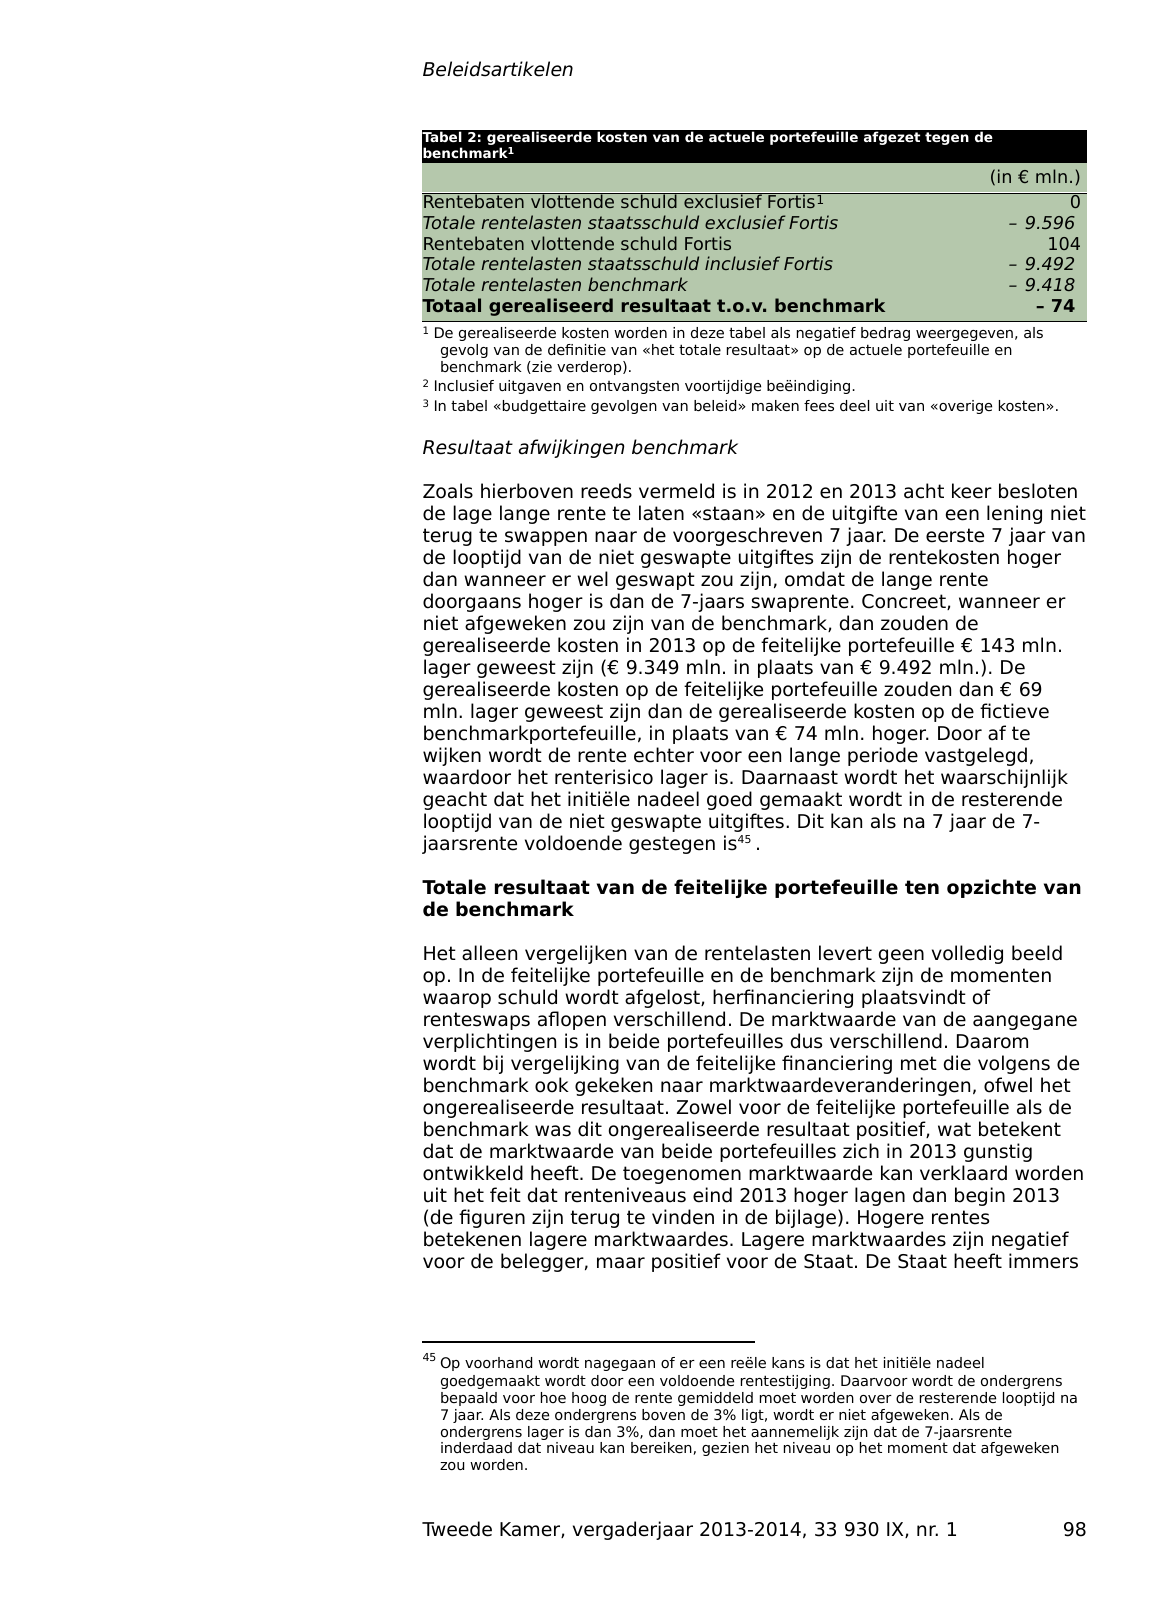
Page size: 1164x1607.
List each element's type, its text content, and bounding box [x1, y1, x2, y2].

table_cell – 9.418 [954, 275, 1087, 296]
text Op voorhand wordt nagegaan of er een reële kans is dat het initiële nadeel goedgemaakt wordt door een voldoende rentestijging. Daarvoor wordt de ondergrens bepaald voor hoe hoog de rente gemiddeld moet worden over de resterende looptijd na 7 jaar. Als deze ondergrens boven de 3% ligt, wordt er niet afgeweken. Als de ondergrens lager is dan 3%, dan moet het aannemelijk zijn dat de 7-jaarsrente inderdaad dat niveau kan bereiken, gezien het niveau op het moment dat afgeweken zou worden. [422, 1351, 1087, 1474]
table_cell Rentebaten vlottende schuld exclusief Fortis1 [422, 194, 954, 213]
table_cell [422, 163, 954, 192]
table_header Tabel 2: gerealiseerde kosten van de actuele portefeuille afgezet tegen de benchmark1 [422, 130, 1087, 161]
table_cell Totale rentelasten staatsschuld inclusief Fortis [422, 254, 954, 275]
text Het alleen vergelijken van de rentelasten levert geen volledig beeld op. In de feitelijke portefeuille en de benchmark zijn de momenten waarop schuld wordt afgelost, herfinanciering plaatsvindt of renteswaps aflopen verschillend. De marktwaarde van de aangegane verplichtingen is in beide portefeuilles dus verschillend. Daarom wordt bij vergelijking van de feitelijke financiering met die volgens de benchmark ook gekeken naar marktwaardeveranderingen, ofwel het ongerealiseerde resultaat. Zowel voor de feitelijke portefeuille als de benchmark was dit ongerealiseerde resultaat positief, wat betekent dat de marktwaarde van beide portefeuilles zich in 2013 gunstig ontwikkeld heeft. De toegenomen marktwaarde kan verklaard worden uit het feit dat renteniveaus eind 2013 hoger lagen dan begin 2013 (de figuren zijn terug te vinden in de bijlage). Hogere rentes betekenen lagere marktwaardes. Lagere marktwaardes zijn negatief voor de belegger, maar positief voor de Staat. De Staat heeft immers [422, 943, 1087, 1273]
subtitle Resultaat afwijkingen benchmark [422, 437, 1087, 459]
table_cell Totale rentelasten staatsschuld exclusief Fortis [422, 213, 954, 234]
table_cell – 74 [954, 296, 1087, 321]
table_cell Totale rentelasten benchmark [422, 275, 954, 296]
table_cell – 9.596 [954, 213, 1087, 234]
subtitle Totale resultaat van de feitelijke portefeuille ten opzichte van de benchmark [422, 877, 1087, 921]
table_cell Totaal gerealiseerd resultaat t.o.v. benchmark [422, 296, 954, 321]
table_cell – 9.492 [954, 254, 1087, 275]
table_cell Rentebaten vlottende schuld Fortis [422, 234, 954, 254]
text Zoals hierboven reeds vermeld is in 2012 en 2013 acht keer besloten de lage lange rente te laten «staan» en de uitgifte van een lening niet terug te swappen naar de voorgeschreven 7 jaar. De eerste 7 jaar van de looptijd van de niet geswapte uitgiftes zijn de rentekosten hoger dan wanneer er wel geswapt zou zijn, omdat de lange rente doorgaans hoger is dan de 7-jaars swaprente. Concreet, wanneer er niet afgeweken zou zijn van de benchmark, dan zouden de gerealiseerde kosten in 2013 op de feitelijke portefeuille € 143 mln. lager geweest zijn (€ 9.349 mln. in plaats van € 9.492 mln.). De gerealiseerde kosten op de feitelijke portefeuille zouden dan € 69 mln. lager geweest zijn dan de gerealiseerde kosten op de fictieve benchmarkportefeuille, in plaats van € 74 mln. hoger. Door af te wijken wordt de rente echter voor een lange periode vastgelegd, waardoor het renterisico lager is. Daarnaast wordt het waarschijnlijk geacht dat het initiële nadeel goed gemaakt wordt in de resterende looptijd van de niet geswapte uitgiftes. Dit kan als na 7 jaar de 7-jaarsrente voldoende gestegen is. [422, 481, 1087, 855]
table_cell 1 De gerealiseerde kosten worden in deze tabel als negatief bedrag weergegeven, als gevolg van de definitie van «het totale resultaat» op de actuele portefeuille en benchmark (zie verderop). 2 Inclusief uitgaven en ontvangsten voortijdige beëindiging. 3 In tabel «budgettaire gevolgen van beleid» maken fees deel uit van «overige kosten». [422, 322, 1087, 415]
table_cell (in € mln.) [954, 163, 1087, 192]
table_cell 0 [954, 194, 1087, 213]
table_cell 104 [954, 234, 1087, 254]
